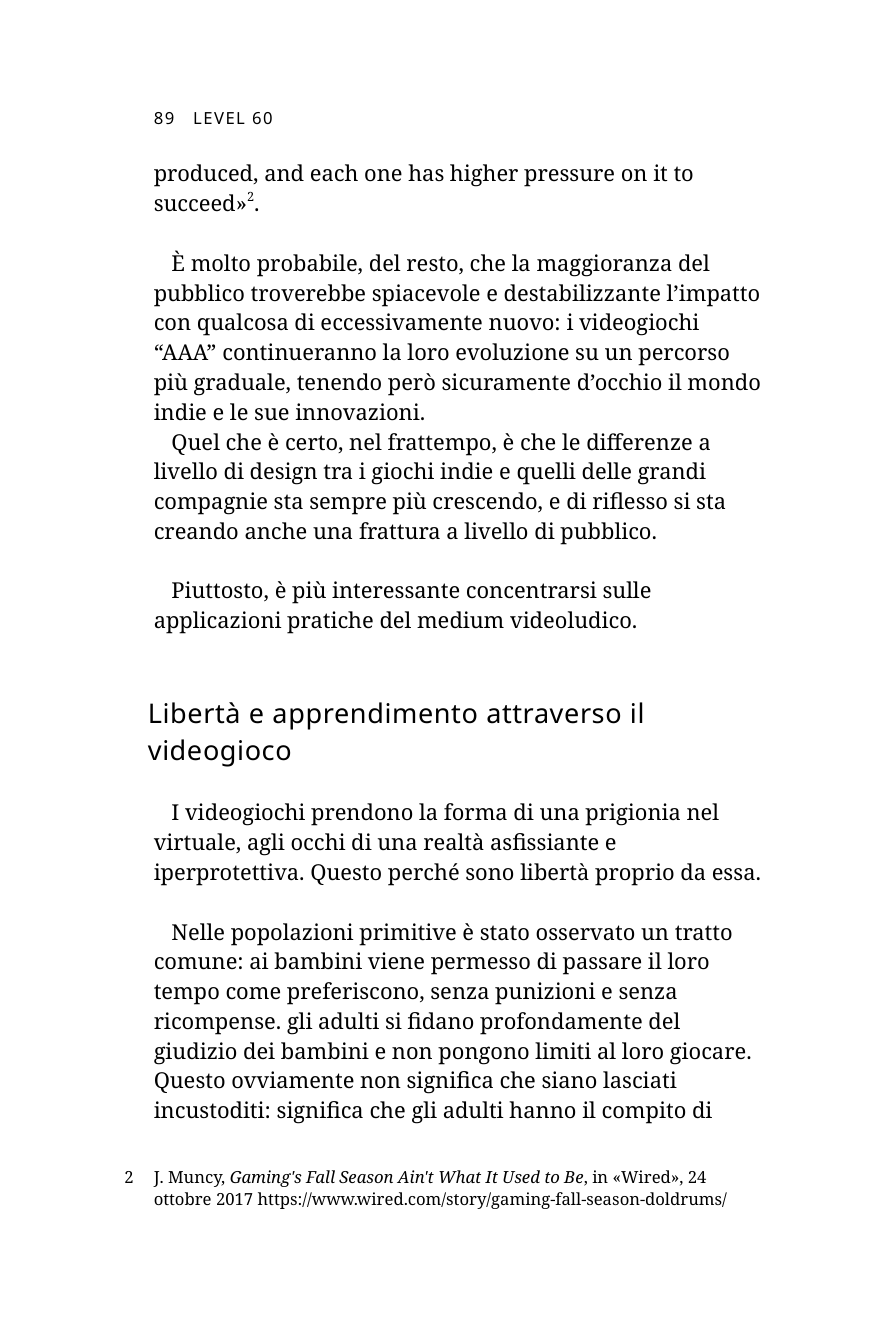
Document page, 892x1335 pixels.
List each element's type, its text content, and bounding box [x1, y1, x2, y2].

subtitle Libertà e apprendimento attraverso il videogioco [148, 694, 768, 768]
text produced, and each one has higher pressure on it to succeed». [153, 158, 768, 218]
text Nelle popolazioni primitive è stato osservato un tratto comune: ai bambini viene permesso di passare il loro tempo come preferiscono, senza punizioni e senza ricompense. gli adulti si fidano profondamente del giudizio dei bambini e non pongono limiti al loro giocare. Questo ovviamente non significa che siano lasciati incustoditi: significa che gli adulti hanno il compito di [153, 917, 768, 1125]
text Quel che è certo, nel frattempo, è che le differenze a livello di design tra i giochi indie e quelli delle grandi compagnie sta sempre più crescendo, e di riflesso si sta creando anche una frattura a livello di pubblico. [153, 427, 768, 546]
text Piuttosto, è più interessante concentrarsi sulle applicazioni pratiche del medium videoludico. [153, 576, 768, 635]
text I videogiochi prendono la forma di una prigionia nel virtuale, agli occhi di una realtà asfissiante e iperprotettiva. Questo perché sono libertà proprio da essa. [153, 797, 768, 887]
text È molto probabile, del resto, che la maggioranza del pubblico troverebbe spiacevole e destabilizzante l’impatto con qualcosa di eccessivamente nuovo: i videogiochi “AAA” continueranno la loro evoluzione su un percorso più graduale, tenendo però sicuramente d’occhio il mondo indie e le sue innovazioni. [153, 248, 768, 427]
text J. Muncy, Gaming's Fall Season Ain't What It Used to Be, in «Wired», 24 ottobre 2017 https://www.wired.com/story/gaming-fall-season-doldrums/ [124, 1165, 768, 1211]
